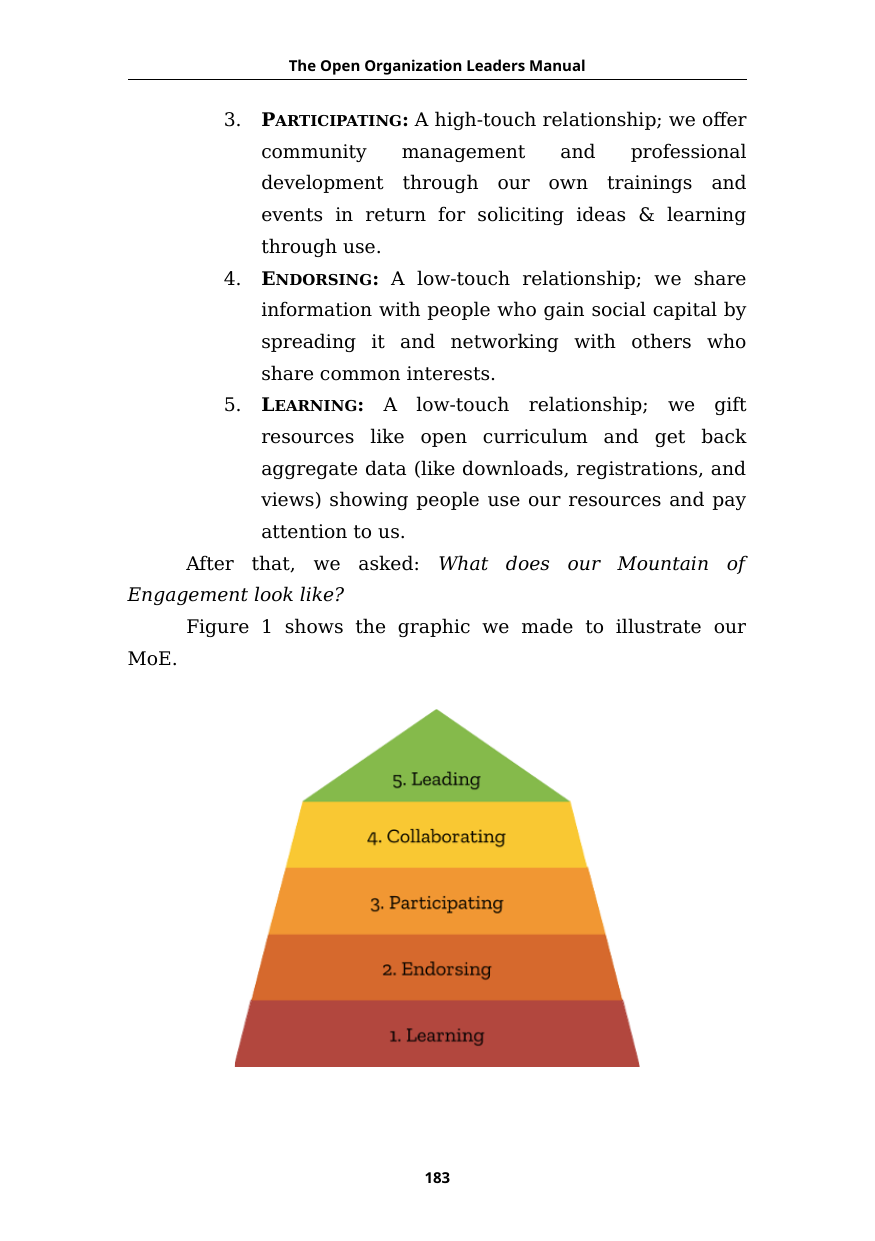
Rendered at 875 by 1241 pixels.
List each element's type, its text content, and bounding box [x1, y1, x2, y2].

text After that, we asked: What does our Mountain of Engagement look like? [127, 553, 747, 606]
text Figure 1 shows the graphic we made to illustrate our MoE. [127, 616, 747, 669]
list Participating: A high-touch relationship; we offer community management and professional development through our own trainings and events in return for soliciting ideas & learning through use. [223, 109, 747, 257]
list Learning: A low-touch relationship; we gift resources like open curriculum and get back aggregate data (like downloads, registrations, and views) showing people use our resources and pay attention to us. [223, 394, 747, 543]
picture [234, 709, 640, 1067]
list Endorsing: A low-touch relationship; we share information with people who gain social capital by spreading it and networking with others who share common interests. [223, 267, 747, 384]
